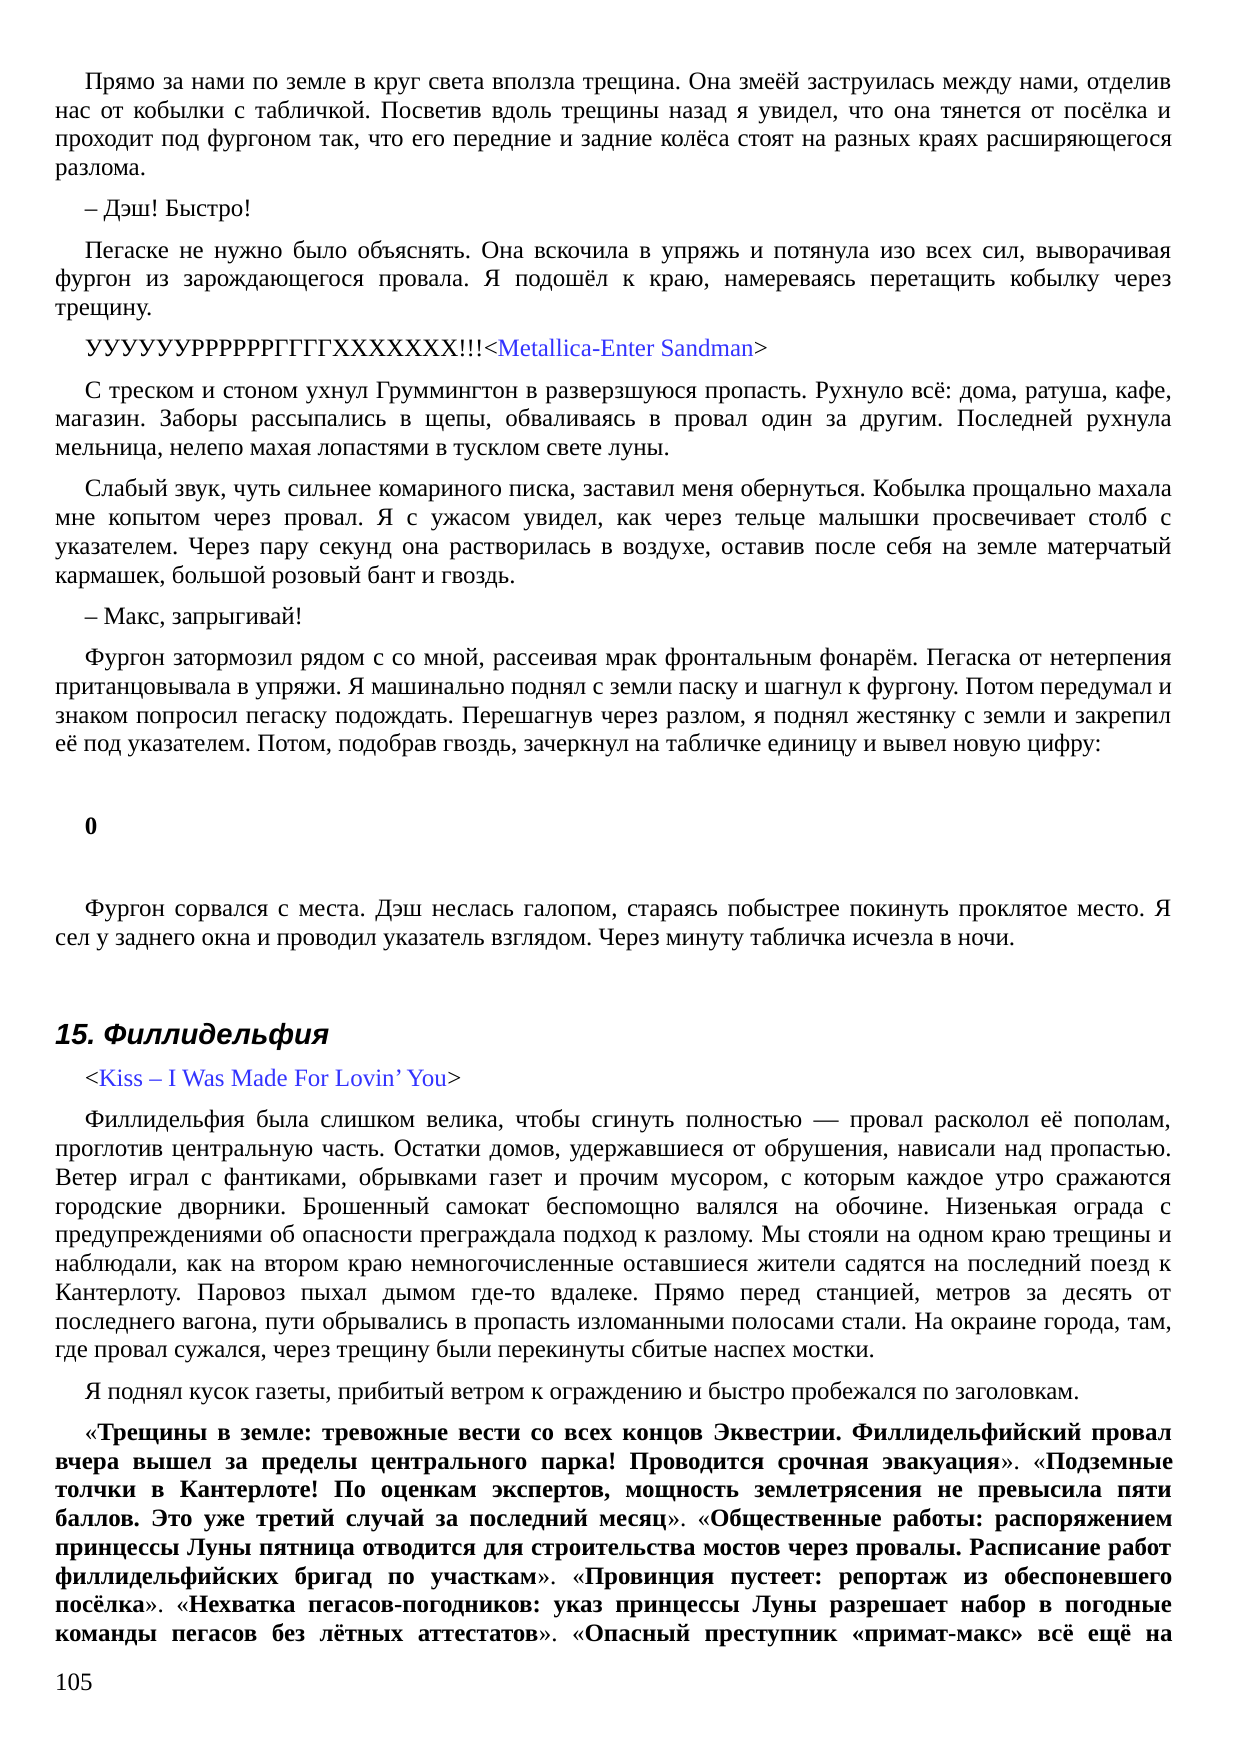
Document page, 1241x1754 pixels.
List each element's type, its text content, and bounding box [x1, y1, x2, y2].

text С треском и стоном ухнул Груммингтон в разверзшуюся пропасть. Рухнуло всё: дома, ратуша, кафе, магазин. Заборы рассыпались в щепы, обваливаясь в провал один за другим. Последней рухнула мельница, нелепо махая лопастями в тусклом свете луны. [55, 375, 1173, 461]
text УУУУУУРРРРРРГГГГХХХХХХХ!!!<Metallica-Enter Sandman> [55, 333, 1173, 362]
text <Kiss – I Was Made For Lovin’ You> [55, 1063, 1173, 1092]
subtitle 15. Филлидельфия [55, 1017, 1173, 1051]
text Слабый звук, чуть сильнее комариного писка, заставил меня обернуться. Кобылка прощально махала мне копытом через провал. Я с ужасом увидел, как через тельце малышки просвечивает столб с указателем. Через пару секунд она растворилась в воздухе, оставив после себя на земле матерчатый кармашек, большой розовый бант и гвоздь. [55, 473, 1173, 588]
text Пегаске не нужно было объяснять. Она вскочила в упряжь и потянула изо всех сил, выворачивая фургон из зарождающегося провала. Я подошёл к краю, намереваясь перетащить кобылку через трещину. [55, 235, 1173, 321]
text Я поднял кусок газеты, прибитый ветром к ограждению и быстро пробежался по заголовкам. [55, 1376, 1173, 1404]
text – Дэш! Быстро! [55, 193, 1173, 222]
text Прямо за нами по земле в круг света вползла трещина. Она змеёй заструилась между нами, отделив нас от кобылки с табличкой. Посветив вдоль трещины назад я увидел, что она тянется от посёлка и проходит под фургоном так, что его передние и задние колёса стоят на разных краях расширяющегося разлома. [55, 66, 1173, 181]
text Фургон затормозил рядом с со мной, рассеивая мрак фронтальным фонарём. Пегаска от нетерпения пританцовывала в упряжи. Я машинально поднял с земли паску и шагнул к фургону. Потом передумал и знаком попросил пегаску подождать. Перешагнув через разлом, я поднял жестянку с земли и закрепил её под указателем. Потом, подобрав гвоздь, зачеркнул на табличке единицу и вывел новую цифру: [55, 642, 1173, 757]
text Фургон сорвался с места. Дэш неслась галопом, стараясь побыстрее покинуть проклятое место. Я сел у заднего окна и проводил указатель взглядом. Через минуту табличка исчезла в ночи. [55, 893, 1173, 951]
text Филлидельфия была слишком велика, чтобы сгинуть полностью — провал расколол её пополам, проглотив центральную часть. Остатки домов, удержавшиеся от обрушения, нависали над пропастью. Ветер играл с фантиками, обрывками газет и прочим мусором, с которым каждое утро сражаются городские дворники. Брошенный самокат беспомощно валялся на обочине. Низенькая ограда с предупреждениями об опасности преграждала подход к разлому. Мы стояли на одном краю трещины и наблюдали, как на втором краю немногочисленные оставшиеся жители садятся на последний поезд к Кантерлоту. Паровоз пыхал дымом где-то вдалеке. Прямо перед станцией, метров за десять от последнего вагона, пути обрывались в пропасть изломанными полосами стали. На окраине города, там, где провал сужался, через трещину были перекинуты сбитые наспех мостки. [55, 1104, 1173, 1363]
text «Трещины в земле: тревожные вести со всех концов Эквестрии. Филлидельфийский провал вчера вышел за пределы центрального парка! Проводится срочная эвакуация». «Подземные толчки в Кантерлоте! По оценкам экспертов, мощность землетрясения не превысила пяти баллов. Это уже третий случай за последний месяц». «Общественные работы: распоряжением принцессы Луны пятница отводится для строительства мостов через провалы. Расписание работ филлидельфийских бригад по участкам». «Провинция пустеет: репортаж из обеспоневшего посёлка». «Нехватка пегасов-погодников: указ принцессы Луны разрешает набор в погодные команды пегасов без лётных аттестатов». «Опасный преступник «примат-макс» всё ещё на [55, 1417, 1173, 1647]
text – Макс, запрыгивай! [55, 601, 1173, 630]
text 0 [55, 811, 1173, 840]
